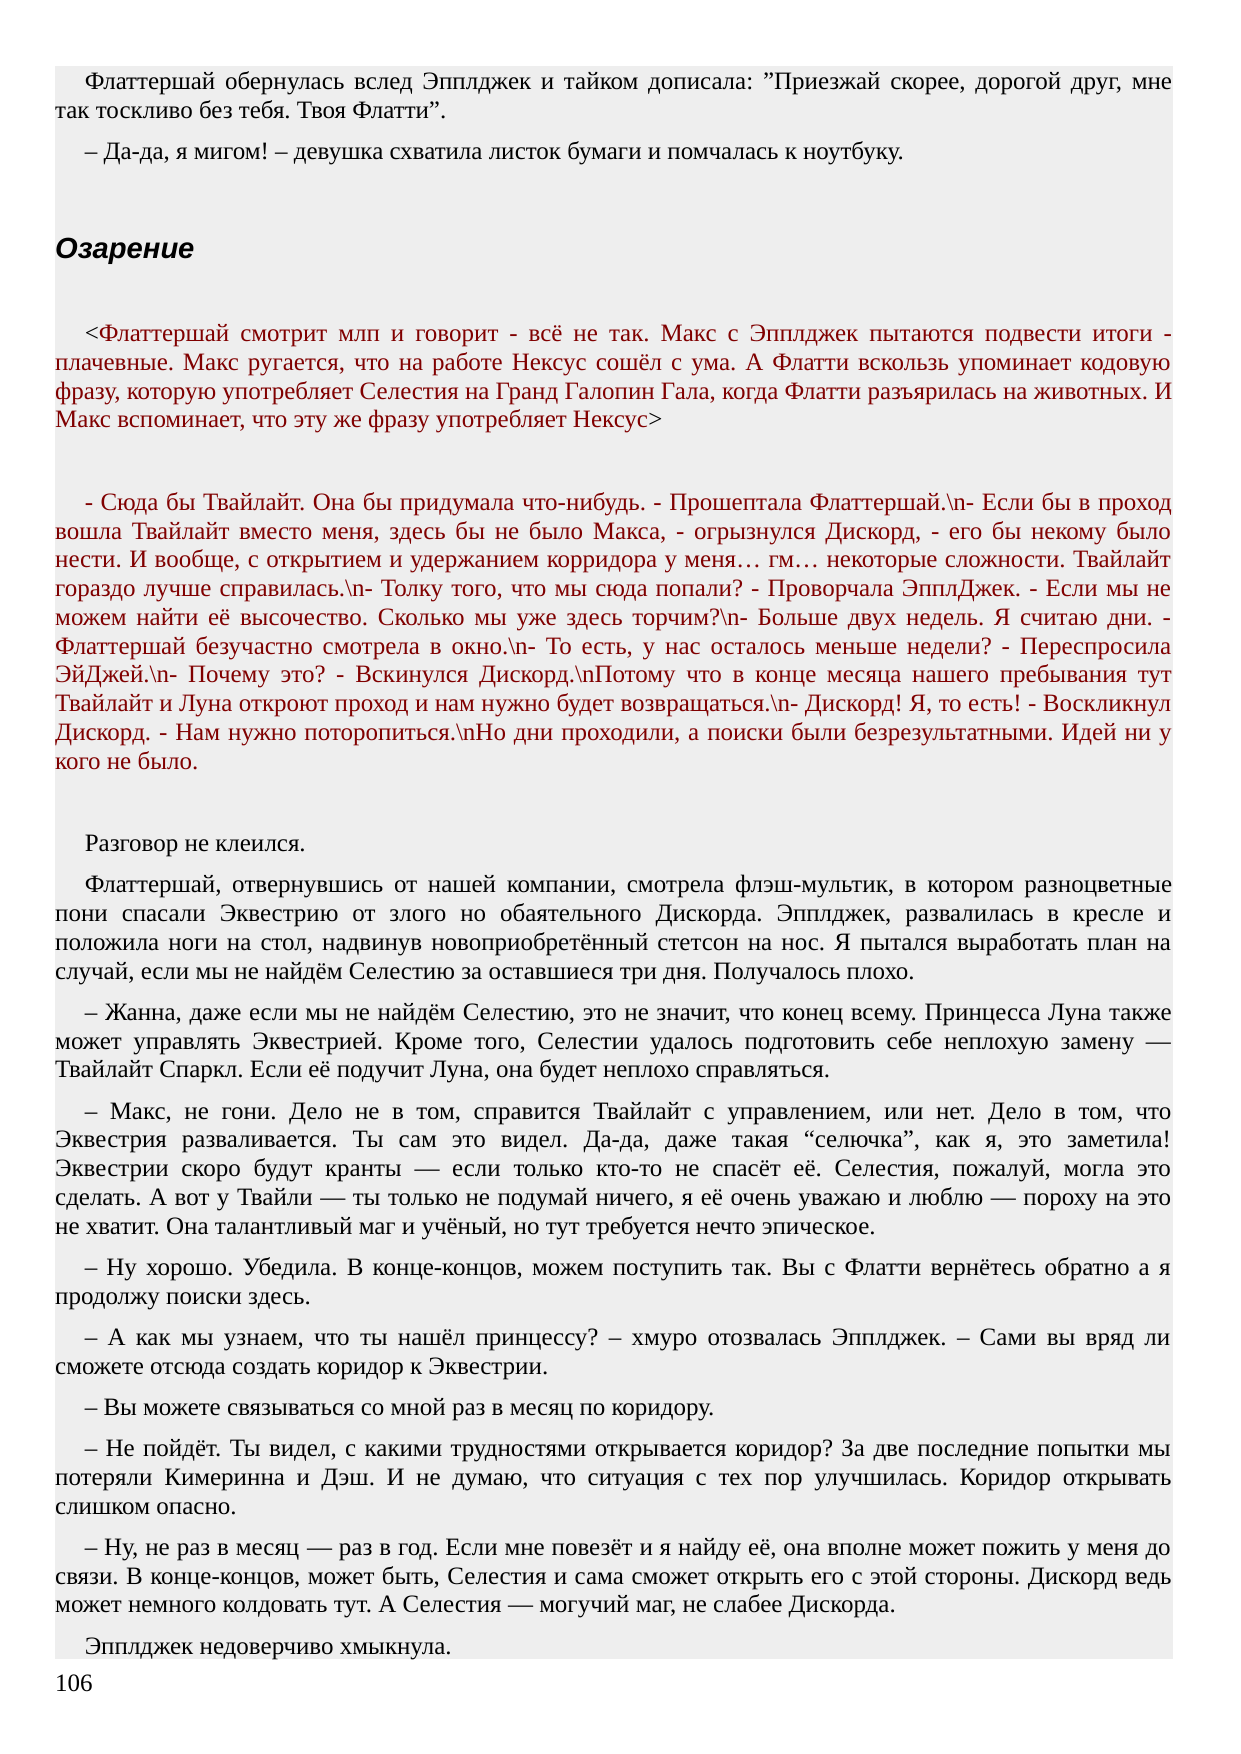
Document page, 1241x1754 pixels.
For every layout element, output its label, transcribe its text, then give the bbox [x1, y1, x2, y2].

text <Флаттершай смотрит млп и говорит - всё не так. Макс с Эпплджек пытаются подвести итоги - плачевные. Макс ругается, что на работе Нексус сошёл с ума. А Флатти вскользь упоминает кодовую фразу, которую употребляет Селестия на Гранд Галопин Гала, когда Флатти разъярилась на животных. И Макс вспоминает, что эту же фразу употребляет Нексус> [55, 318, 1173, 433]
text Флаттершай обернулась вслед Эпплджек и тайком дописала: ”Приезжай скорее, дорогой друг, мне так тоскливо без тебя. Твоя Флатти”. [55, 66, 1173, 123]
text – Ну, не раз в месяц — раз в год. Если мне повезёт и я найду её, она вполне может пожить у меня до связи. В конце-концов, может быть, Селестия и сама сможет открыть его с этой стороны. Дискорд ведь может немного колдовать тут. А Селестия — могучий маг, не слабее Дискорда. [55, 1532, 1173, 1618]
subtitle Озарение [55, 231, 1173, 264]
text Флаттершай, отвернувшись от нашей компании, смотрела флэш-мультик, в котором разноцветные пони спасали Эквестрию от злого но обаятельного Дискорда. Эпплджек, развалилась в кресле и положила ноги на стол, надвинув новоприобретённый стетсон на нос. Я пытался выработать план на случай, если мы не найдём Селестию за оставшиеся три дня. Получалось плохо. [55, 869, 1173, 984]
text - Сюда бы Твайлайт. Она бы придумала что-нибудь. - Прошептала Флаттершай.\n- Если бы в проход вошла Твайлайт вместо меня, здесь бы не было Макса, - огрызнулся Дискорд, - его бы некому было нести. И вообще, с открытием и удержанием корридора у меня… гм… некоторые сложности. Твайлайт гораздо лучше справилась.\n- Толку того, что мы сюда попали? - Проворчала ЭпплДжек. - Если мы не можем найти её высочество. Сколько мы уже здесь торчим?\n- Больше двух недель. Я считаю дни. - Флаттершай безучастно смотрела в окно.\n- То есть, у нас осталось меньше недели? - Переспросила ЭйДжей.\n- Почему это? - Вскинулся Дискорд.\nПотому что в конце месяца нашего пребывания тут Твайлайт и Луна откроют проход и нам нужно будет возвращаться.\n- Дискорд! Я, то есть! - Воскликнул Дискорд. - Нам нужно поторопиться.\nНо дни проходили, а поиски были безрезультатными. Идей ни у кого не было. [55, 487, 1173, 774]
text – Вы можете связываться со мной раз в месяц по коридору. [55, 1392, 1173, 1421]
text – Жанна, даже если мы не найдём Селестию, это не значит, что конец всему. Принцесса Луна также может управлять Эквестрией. Кроме того, Селестии удалось подготовить себе неплохую замену — Твайлайт Спаркл. Если её подучит Луна, она будет неплохо справляться. [55, 997, 1173, 1083]
text – Ну хорошо. Убедила. В конце-концов, можем поступить так. Вы с Флатти вернётесь обратно а я продолжу поиски здесь. [55, 1252, 1173, 1309]
text – Не пойдёт. Ты видел, с какими трудностями открывается коридор? За две последние попытки мы потеряли Кимеринна и Дэш. И не думаю, что ситуация с тех пор улучшилась. Коридор открывать слишком опасно. [55, 1433, 1173, 1519]
text – Да-да, я мигом! – девушка схватила листок бумаги и помчалась к ноутбуку. [55, 136, 1173, 165]
text Эпплджек недоверчиво хмыкнула. [55, 1631, 1173, 1659]
text – Макс, не гони. Дело не в том, справится Твайлайт с управлением, или нет. Дело в том, что Эквестрия разваливается. Ты сам это видел. Да-да, даже такая “селючка”, как я, это заметила! Эквестрии скоро будут кранты — если только кто-то не спасёт её. Селестия, пожалуй, могла это сделать. А вот у Твайли — ты только не подумай ничего, я её очень уважаю и люблю — пороху на это не хватит. Она талантливый маг и учёный, но тут требуется нечто эпическое. [55, 1096, 1173, 1239]
text – А как мы узнаем, что ты нашёл принцессу? – хмуро отозвалась Эпплджек. – Сами вы вряд ли сможете отсюда создать коридор к Эквестрии. [55, 1322, 1173, 1379]
text Разговор не клеился. [55, 828, 1173, 857]
